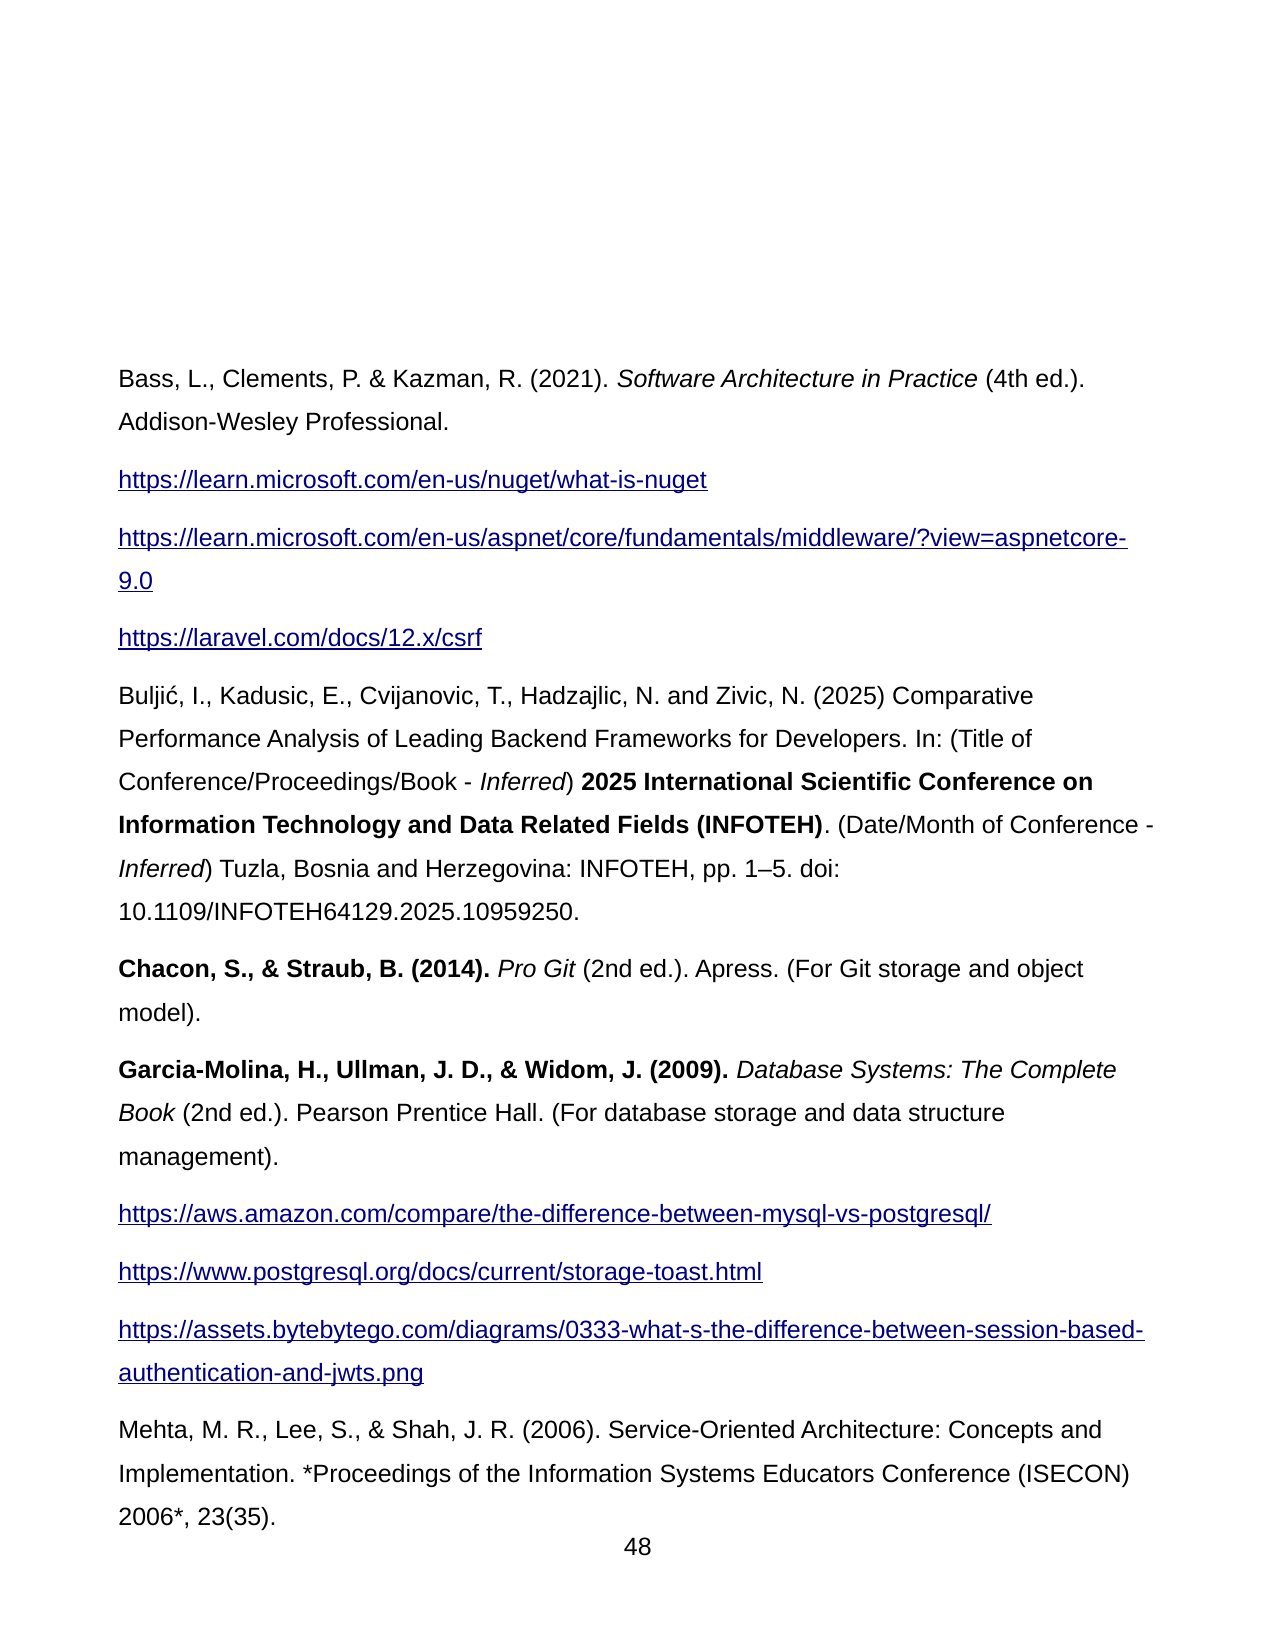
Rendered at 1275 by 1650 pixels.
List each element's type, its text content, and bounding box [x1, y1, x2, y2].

text https://assets.bytebytego.com/diagrams/0333-what-s-the-difference-between-session-based-authentication-and-jwts.png [118, 1315, 1157, 1387]
text Bass, L., Clements, P. & Kazman, R. (2021). Software Architecture in Practice (4th ed.). Addison-Wesley Professional. [118, 364, 1157, 436]
text https://learn.microsoft.com/en-us/nuget/what-is-nuget [118, 465, 1157, 494]
text https://laravel.com/docs/12.x/csrf [118, 623, 1157, 652]
text Chacon, S., & Straub, B. (2014). Pro Git (2nd ed.). Apress. (For Git storage and object model). [118, 954, 1157, 1026]
text Mehta, M. R., Lee, S., & Shah, J. R. (2006). Service-Oriented Architecture: Concepts and Implementation. *Proceedings of the Information Systems Educators Conference (ISECON) 2006*, 23(35). [118, 1416, 1157, 1531]
text Garcia-Molina, H., Ullman, J. D., & Widom, J. (2009). Database Systems: The Complete Book (2nd ed.). Pearson Prentice Hall. (For database storage and data structure management). [118, 1055, 1157, 1170]
text https://learn.microsoft.com/en-us/aspnet/core/fundamentals/middleware/?view=aspnetcore-9.0 [118, 523, 1157, 594]
text https://www.postgresql.org/docs/current/storage-toast.html [118, 1257, 1157, 1286]
text Buljić, I., Kadusic, E., Cvijanovic, T., Hadzajlic, N. and Zivic, N. (2025) Comparative Performance Analysis of Leading Backend Frameworks for Developers. In: (Title of Conference/Proceedings/Book - Inferred) 2025 International Scientific Conference on Information Technology and Data Related Fields (INFOTEH). (Date/Month of Conference - Inferred) Tuzla, Bosnia and Herzegovina: INFOTEH, pp. 1–5. doi: 10.1109/INFOTEH64129.2025.10959250. [118, 681, 1157, 926]
text https://aws.amazon.com/compare/the-difference-between-mysql-vs-postgresql/ [118, 1199, 1157, 1228]
